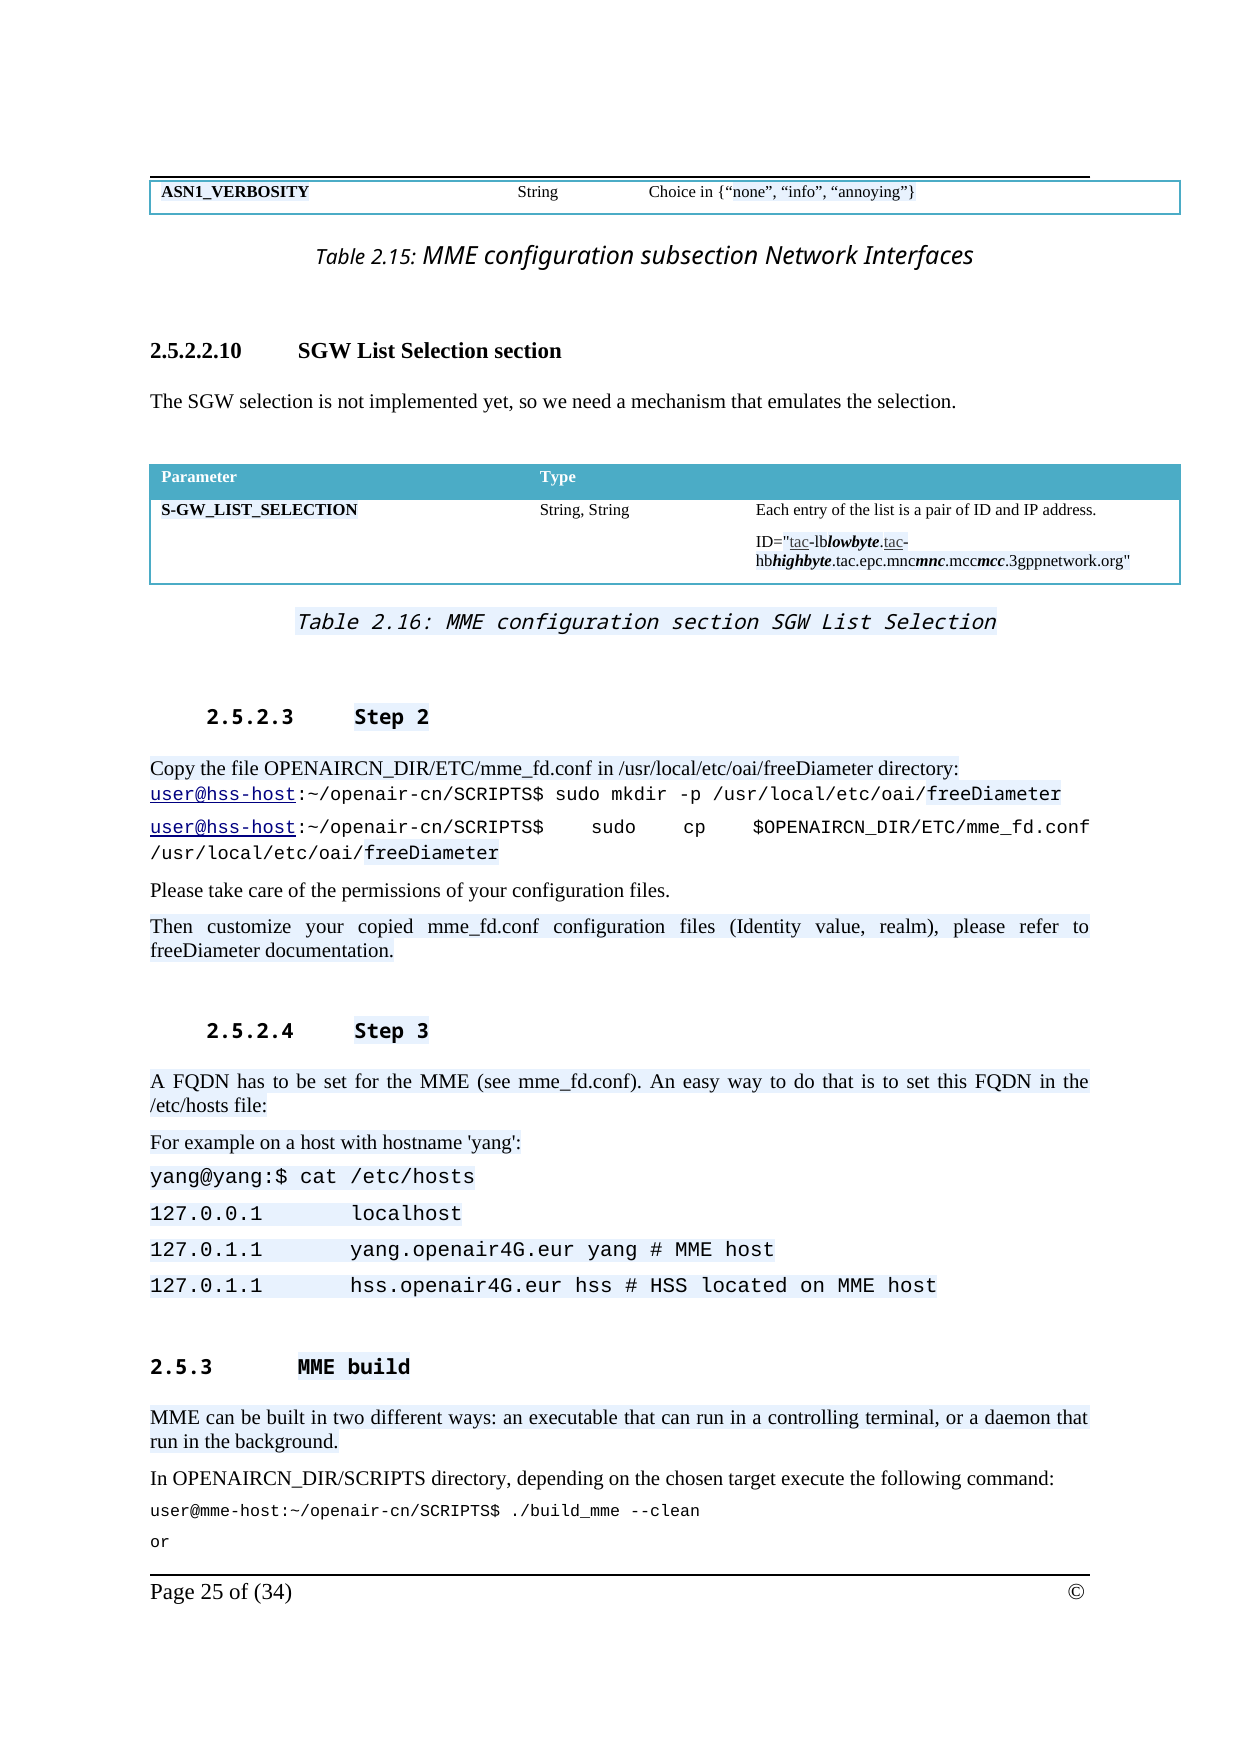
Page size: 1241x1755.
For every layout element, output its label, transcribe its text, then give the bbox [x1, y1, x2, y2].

table_cell String, String [528, 500, 744, 583]
text Then customize your copied mme_fd.conf configuration files (Identity value, realm), please refer to freeDiameter documentation. [150, 914, 1090, 962]
text yang@yang:$ cat /etc/hosts [150, 1166, 1090, 1190]
subtitle SGW List Selection section [150, 337, 1090, 364]
subtitle Step 3 [206, 1016, 1090, 1044]
text Please take care of the permissions of your configuration files. [150, 878, 1090, 902]
text or [150, 1534, 1090, 1553]
text user@mme-host:~/openair-cn/SCRIPTS$ ./build_mme --clean [150, 1502, 1090, 1521]
table_header Type [528, 466, 744, 498]
text MME can be built in two different ways: an executable that can run in a controlling terminal, or a daemon that run in the background. [150, 1405, 1090, 1453]
table_cell Each entry of the list is a pair of ID and IP address. ID="tac-lblowbyte.tac-hbhighbyte.tac.epc.mncmnc.mccmcc.3gppnetwork.org" [744, 500, 1179, 583]
text Table 2.16: MME configuration section SGW List Selection [150, 607, 1090, 635]
table_cell ASN1_VERBOSITY [151, 182, 506, 213]
text A FQDN has to be set for the MME (see mme_fd.conf). An easy way to do that is to set this FQDN in the /etc/hosts file: [150, 1069, 1090, 1117]
text 127.0.1.1 hss.openair4G.eur hss # HSS located on MME host [150, 1275, 1090, 1298]
text user@hss-host:~/openair-cn/SCRIPTS$ sudo cp $OPENAIRCN_DIR/ETC/mme_fd.conf /usr/local/etc/oai/freeDiameter [150, 818, 1090, 865]
text In OPENAIRCN_DIR/SCRIPTS directory, depending on the chosen target execute the following command: [150, 1466, 1090, 1490]
text The SGW selection is not implemented yet, so we need a mechanism that emulates the selection. [150, 389, 1090, 413]
text user@hss-host:~/openair-cn/SCRIPTS$ sudo mkdir -p /usr/local/etc/oai/freeDiameter [150, 780, 1090, 806]
table_cell Choice in {“none”, “info”, “annoying”} [638, 182, 1179, 213]
table_header Parameter [151, 466, 528, 498]
subtitle MME build [150, 1352, 1090, 1380]
text 127.0.1.1 yang.openair4G.eur yang # MME host [150, 1239, 1090, 1262]
subtitle Step 2 [206, 702, 1090, 731]
table_cell S-GW_LIST_SELECTION [151, 500, 528, 583]
text Copy the file OPENAIRCN_DIR/ETC/mme_fd.conf in /usr/local/etc/oai/freeDiameter directory: [150, 756, 1090, 780]
text For example on a host with hostname 'yang': [150, 1130, 1090, 1154]
text Table 2.15: MME configuration subsection Network Interfaces [150, 237, 1090, 271]
text 127.0.0.1 localhost [150, 1202, 1090, 1226]
table_cell String [506, 182, 637, 213]
table_header [744, 466, 1179, 498]
